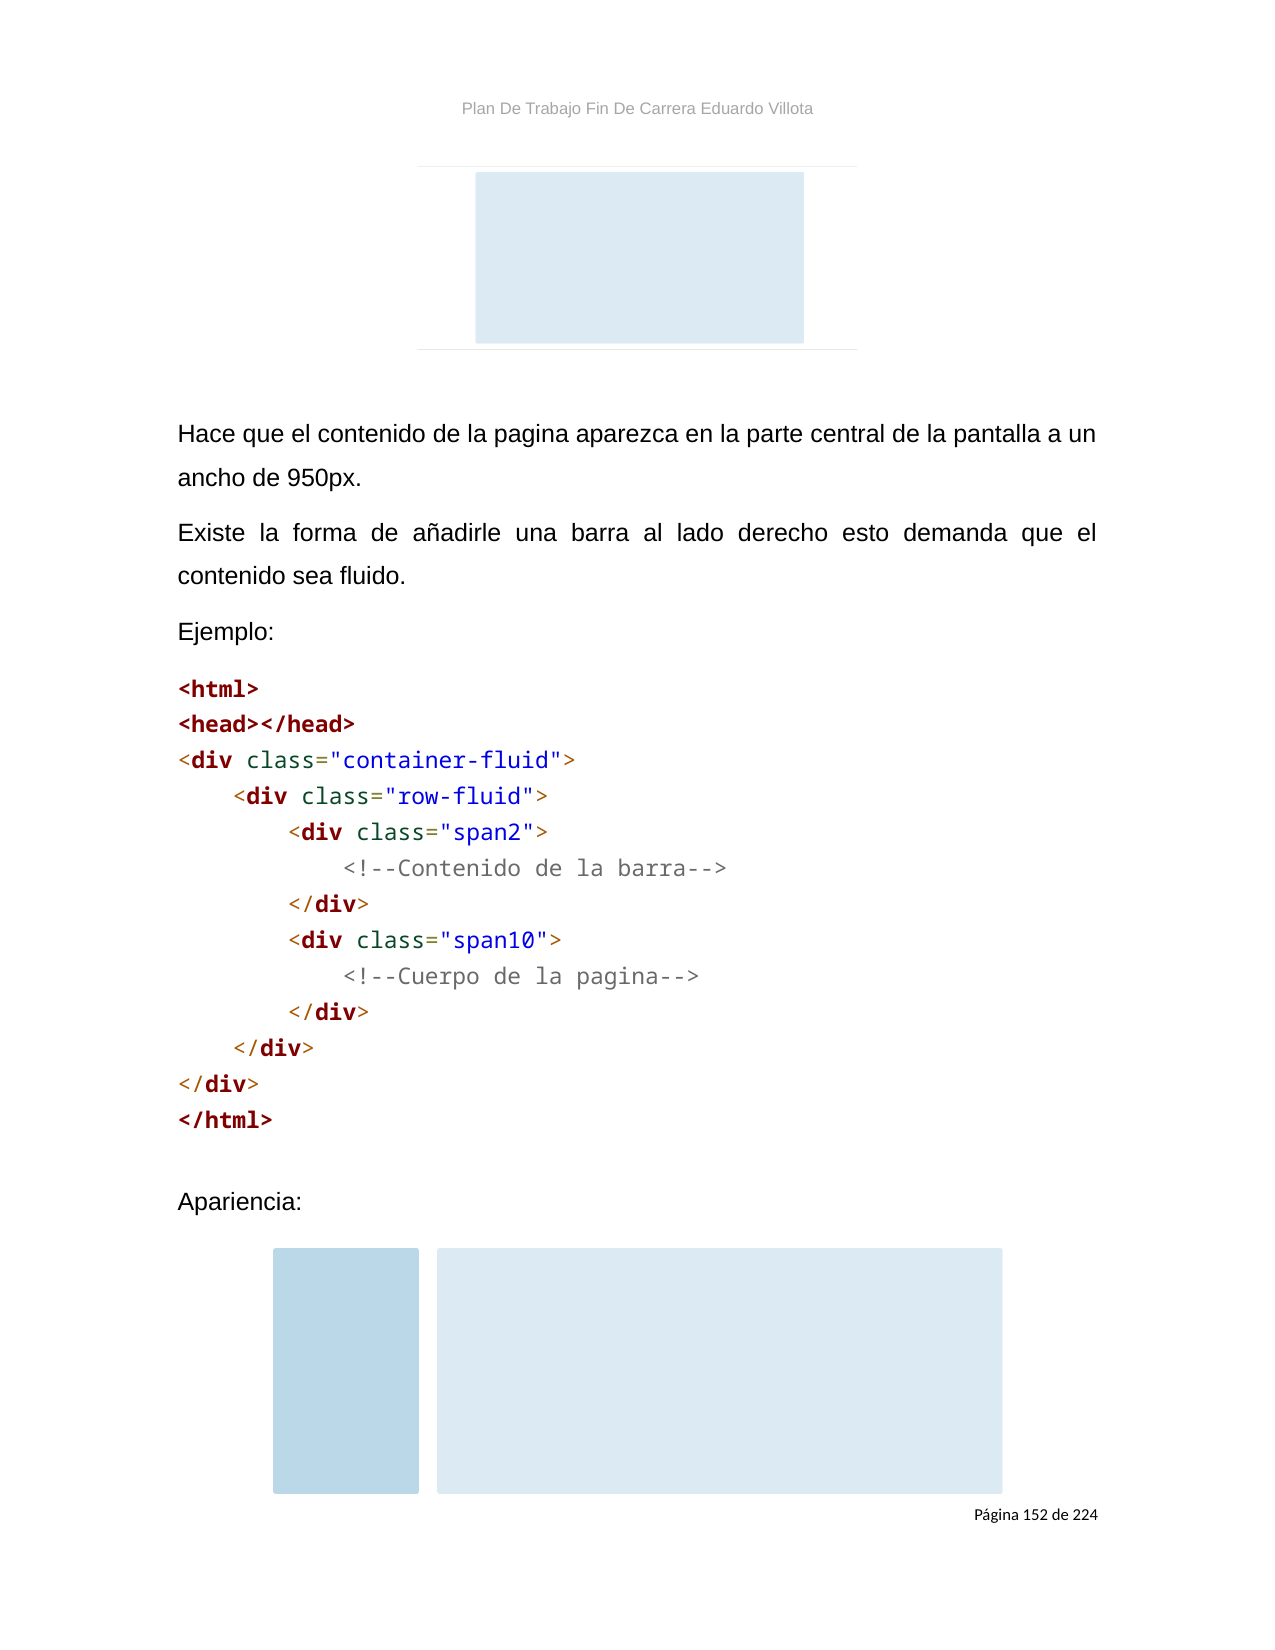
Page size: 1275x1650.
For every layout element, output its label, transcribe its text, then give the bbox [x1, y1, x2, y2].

text <div class="span10"> [177, 924, 1098, 955]
text Existe la forma de añadirle una barra al lado derecho esto demanda que el contenido sea fluido. [177, 518, 1098, 590]
text </div> [177, 1032, 1098, 1063]
text Hace que el contenido de la pagina aparezca en la parte central de la pantalla a un ancho de 950px. [177, 419, 1098, 491]
text Ejemplo: [177, 617, 1098, 646]
picture [266, 1242, 1009, 1499]
text <head></head> [177, 708, 1098, 740]
picture [417, 166, 858, 350]
text Apariencia: [177, 1187, 1098, 1215]
text </div> [177, 996, 1098, 1027]
text <html> [177, 672, 1098, 704]
text <!--Contenido de la barra--> [177, 852, 1098, 883]
text <div class="row-fluid"> [177, 780, 1098, 812]
text <!--Cuerpo de la pagina--> [177, 960, 1098, 991]
text <div class="span2"> [177, 816, 1098, 847]
text </div> [177, 1068, 1098, 1099]
text <div class="container-fluid"> [177, 744, 1098, 776]
text </div> [177, 888, 1098, 919]
text </html> [177, 1104, 1098, 1135]
